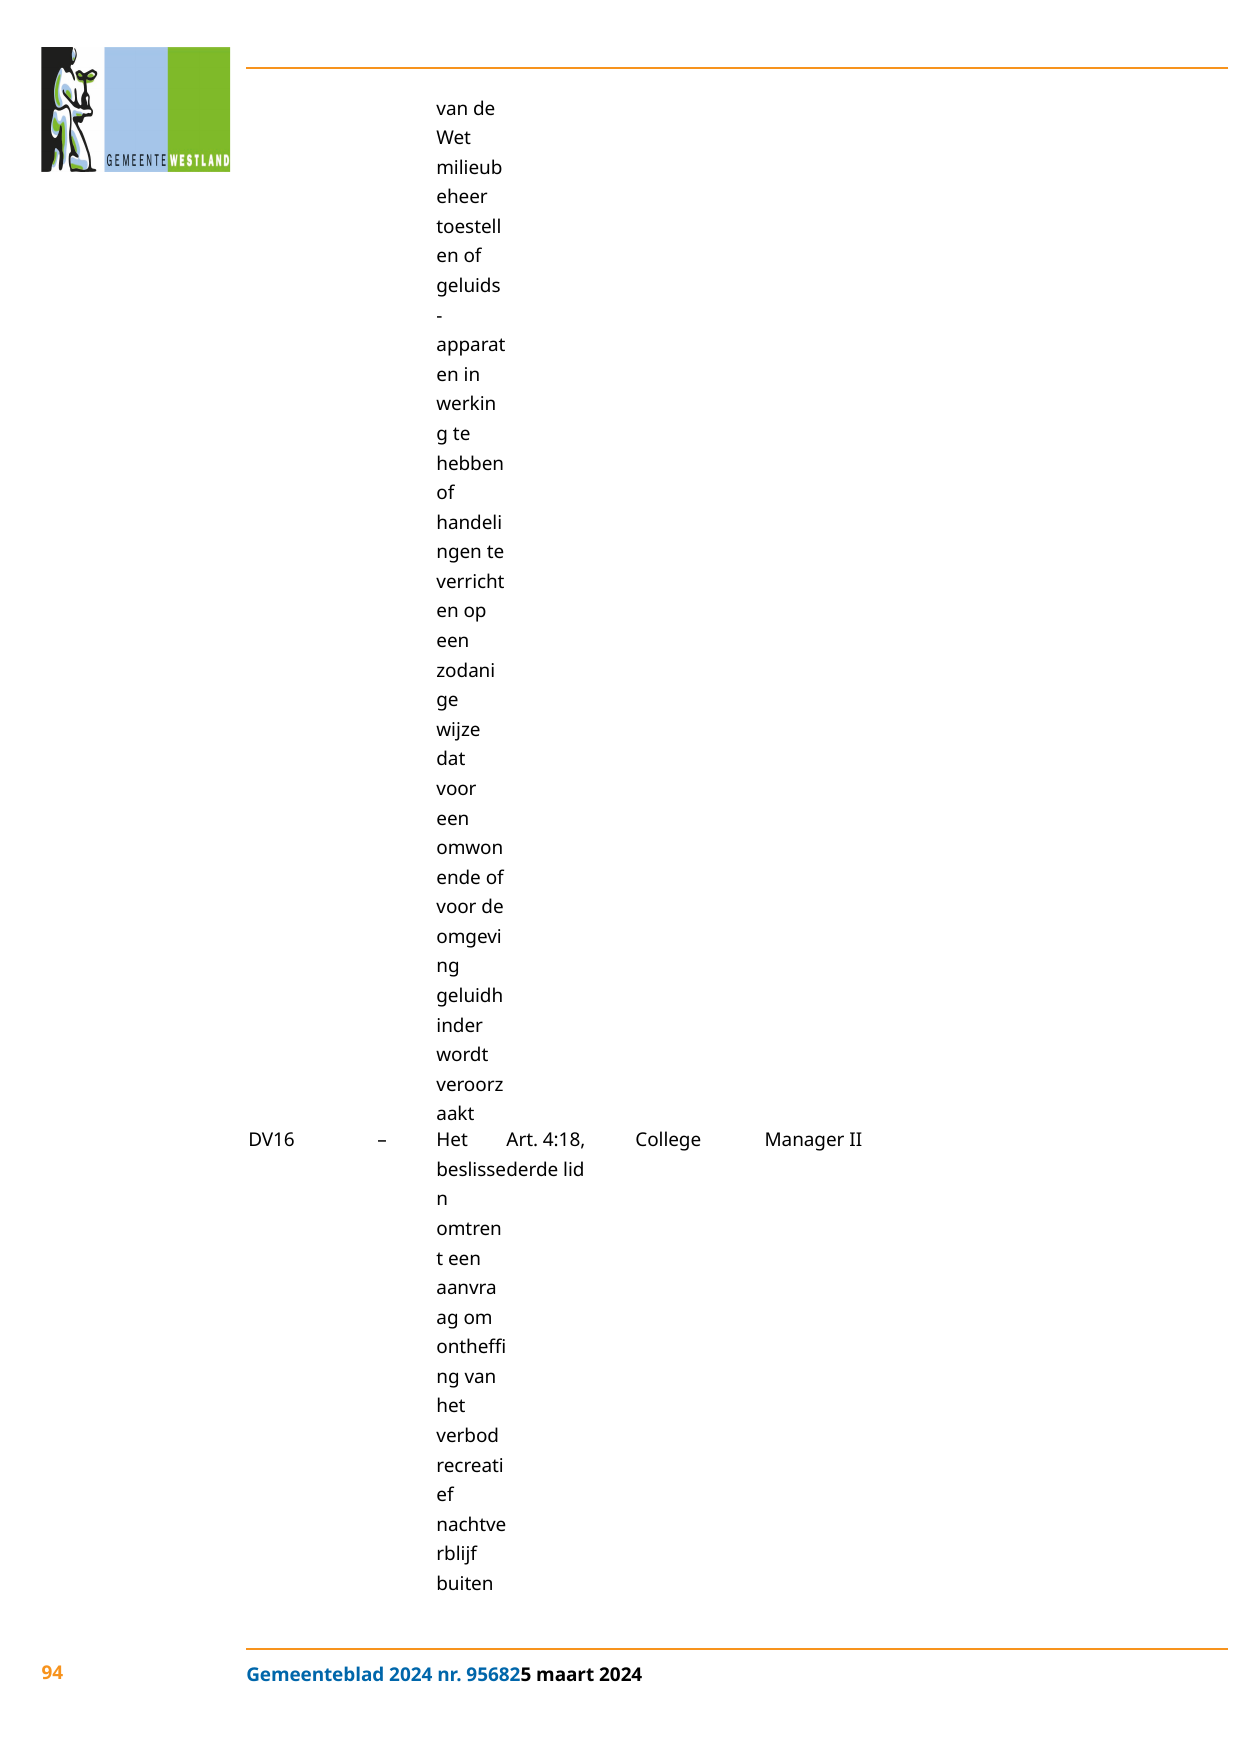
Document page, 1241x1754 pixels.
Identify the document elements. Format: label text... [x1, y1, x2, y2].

table_cell [764, 95, 893, 1126]
table_cell DV16 [248, 1126, 377, 1596]
table_cell [894, 95, 1022, 1126]
table_cell [506, 95, 635, 1126]
table_cell [1023, 1126, 1152, 1596]
table_cell Het beslissen omtrent een aanvraag om ontheffing van het verbod recreatief nachtverblijf buiten [377, 1126, 506, 1596]
table_cell College [635, 1126, 764, 1596]
table_cell [248, 95, 377, 1126]
table_cell [894, 1126, 1022, 1596]
table_cell [1023, 95, 1152, 1126]
table_cell Manager II [764, 1126, 893, 1596]
picture [41, 47, 231, 172]
table_cell [635, 95, 764, 1126]
table_cell van de Wet milieubeheer toestellen of geluids-apparaten in werking te hebben of handelingen te verrichten op een zodanige wijze dat voor een omwonende of voor de omgeving geluidhinder wordt veroorzaakt [377, 95, 506, 1126]
table_cell Art. 4:18, derde lid [506, 1126, 635, 1596]
